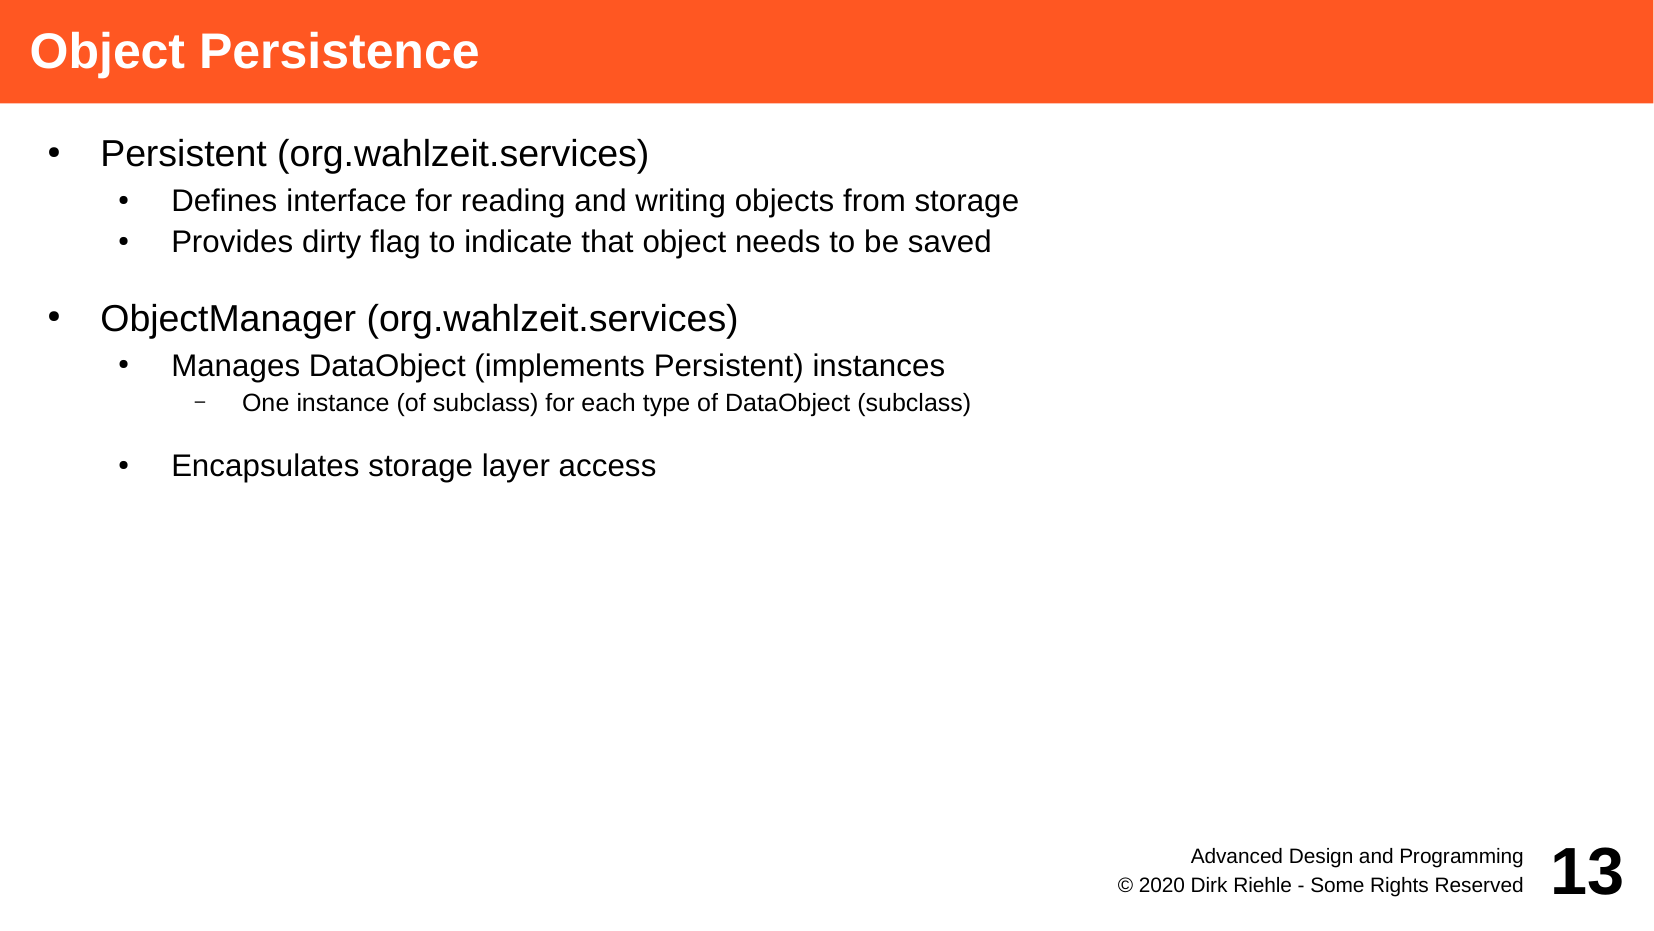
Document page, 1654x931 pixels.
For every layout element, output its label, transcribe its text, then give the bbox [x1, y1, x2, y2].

list Persistent (org.wahlzeit.services) Defines interface for reading and writing objects from storage Provides dirty flag to indicate that object needs to be saved ObjectManager (org.wahlzeit.services) Manages DataObject (implements Persistent) instances One instance (of subclass) for each type of DataObject (subclass) Encapsulates storage layer access [29, 132, 1625, 813]
title Object Persistence [0, 0, 1654, 104]
